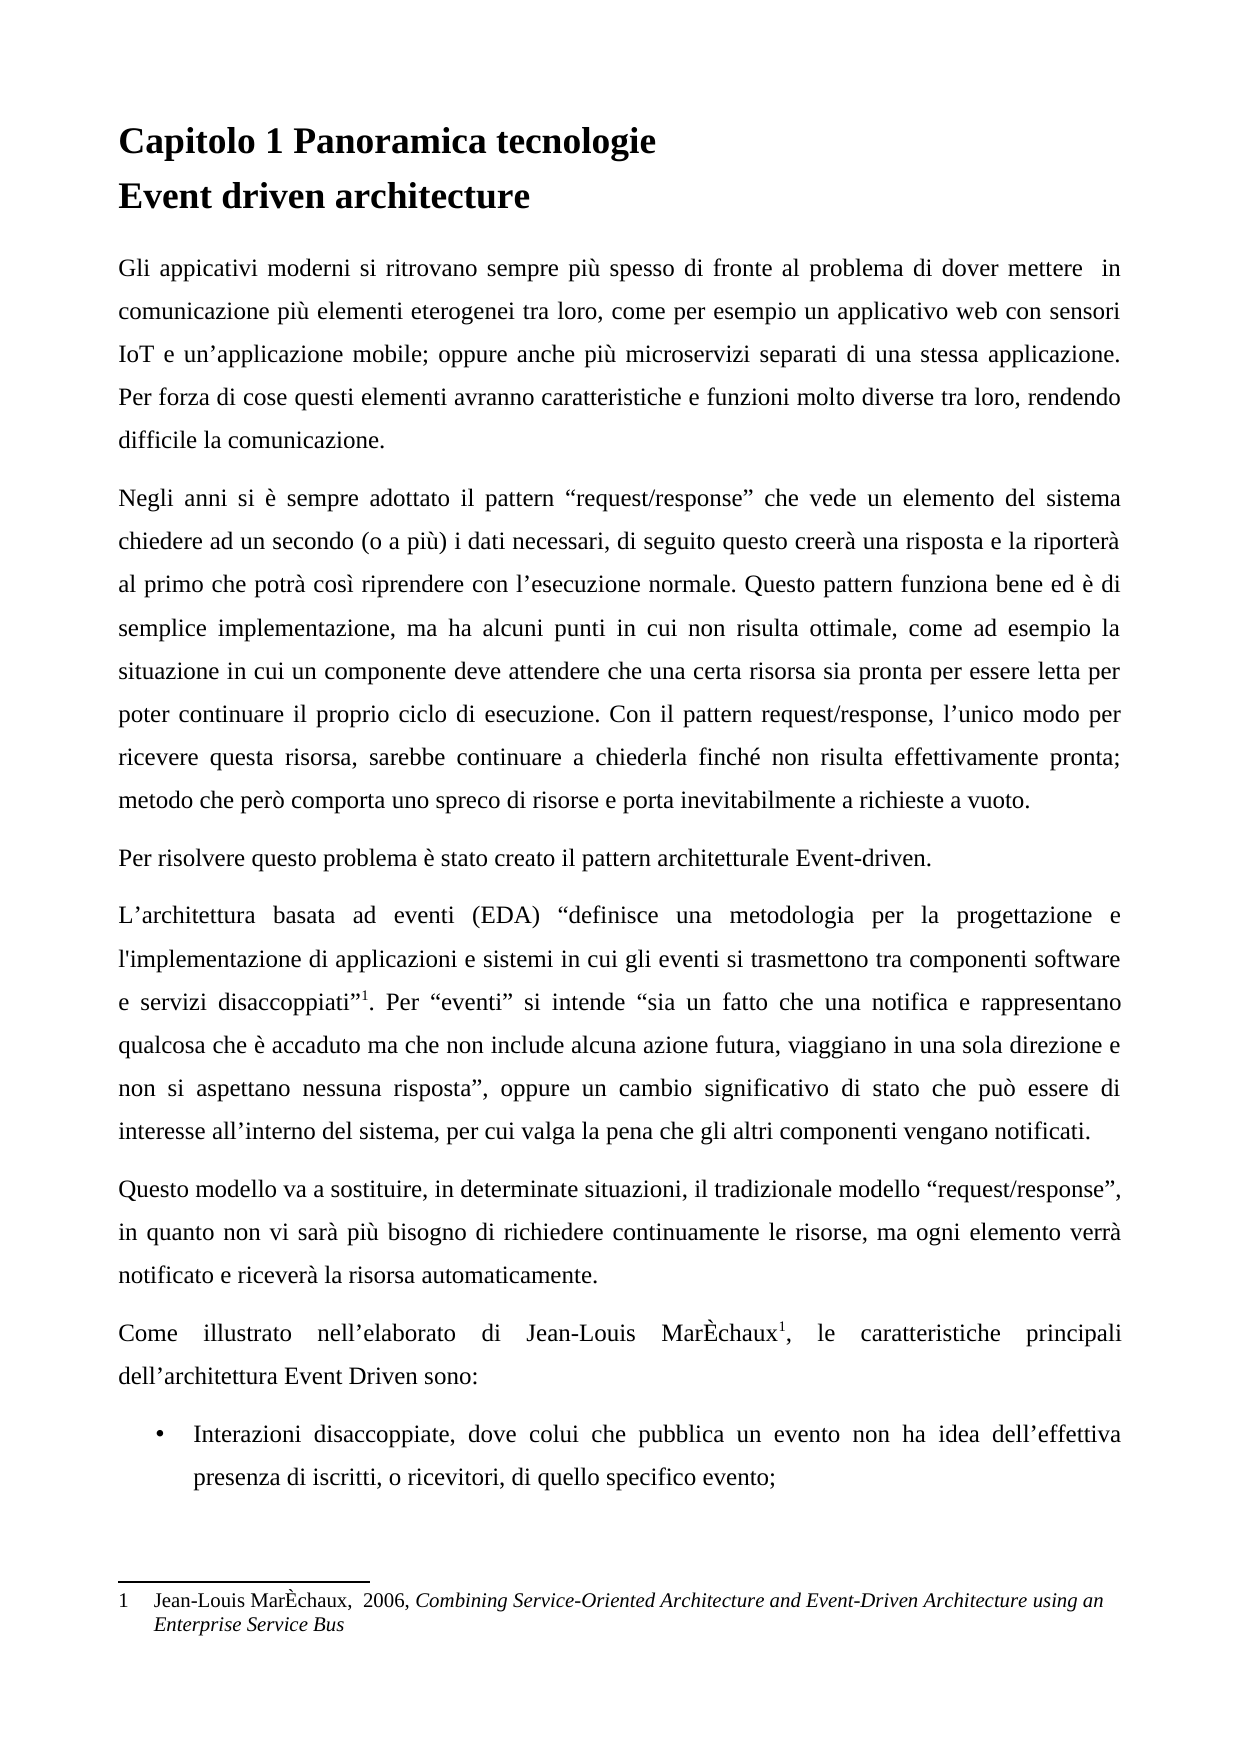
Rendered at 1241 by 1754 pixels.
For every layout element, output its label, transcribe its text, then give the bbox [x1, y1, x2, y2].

text L’architettura basata ad eventi (EDA) “definisce una metodologia per la progettazione e l'implementazione di applicazioni e sistemi in cui gli eventi si trasmettono tra componenti software e servizi disaccoppiati”. Per “eventi” si intende “sia un fatto che una notifica e rappresentano qualcosa che è accaduto ma che non include alcuna azione futura, viaggiano in una sola direzione e non si aspettano nessuna risposta”, oppure un cambio significativo di stato che può essere di interesse all’interno del sistema, per cui valga la pena che gli altri componenti vengano notificati. [118, 901, 1122, 1145]
text Come illustrato nell’elaborato di Jean-Louis MarÈchaux1, le caratteristiche principali dell’architettura Event Driven sono: [118, 1318, 1122, 1390]
text Per risolvere questo problema è stato creato il pattern architetturale Event-driven. [118, 843, 1122, 872]
subtitle Capitolo 1 Panoramica tecnologie [118, 118, 1122, 161]
text Jean-Louis MarÈchaux, 2006, Combining Service-Oriented Architecture and Event-Driven Architecture using an Enterprise Service Bus [118, 1588, 1122, 1636]
text Negli anni si è sempre adottato il pattern “request/response” che vede un elemento del sistema chiedere ad un secondo (o a più) i dati necessari, di seguito questo creerà una risposta e la riporterà al primo che potrà così riprendere con l’esecuzione normale. Questo pattern funziona bene ed è di semplice implementazione, ma ha alcuni punti in cui non risulta ottimale, come ad esempio la situazione in cui un componente deve attendere che una certa risorsa sia pronta per essere letta per poter continuare il proprio ciclo di esecuzione. Con il pattern request/response, l’unico modo per ricevere questa risorsa, sarebbe continuare a chiederla finché non risulta effettivamente pronta; metodo che però comporta uno spreco di risorse e porta inevitabilmente a richieste a vuoto. [118, 483, 1122, 814]
text Questo modello va a sostituire, in determinate situazioni, il tradizionale modello “request/response”, in quanto non vi sarà più bisogno di richiedere continuamente le risorse, ma ogni elemento verrà notificato e riceverà la risorsa automaticamente. [118, 1174, 1122, 1289]
text Event driven architecture [118, 174, 1122, 217]
text Gli appicativi moderni si ritrovano sempre più spesso di fronte al problema di dover mettere in comunicazione più elementi eterogenei tra loro, come per esempio un applicativo web con sensori IoT e un’applicazione mobile; oppure anche più microservizi separati di una stessa applicazione. Per forza di cose questi elementi avranno caratteristiche e funzioni molto diverse tra loro, rendendo difficile la comunicazione. [118, 253, 1122, 454]
list Interazioni disaccoppiate, dove colui che pubblica un evento non ha idea dell’effettiva presenza di iscritti, o ricevitori, di quello specifico evento; [156, 1419, 1122, 1491]
